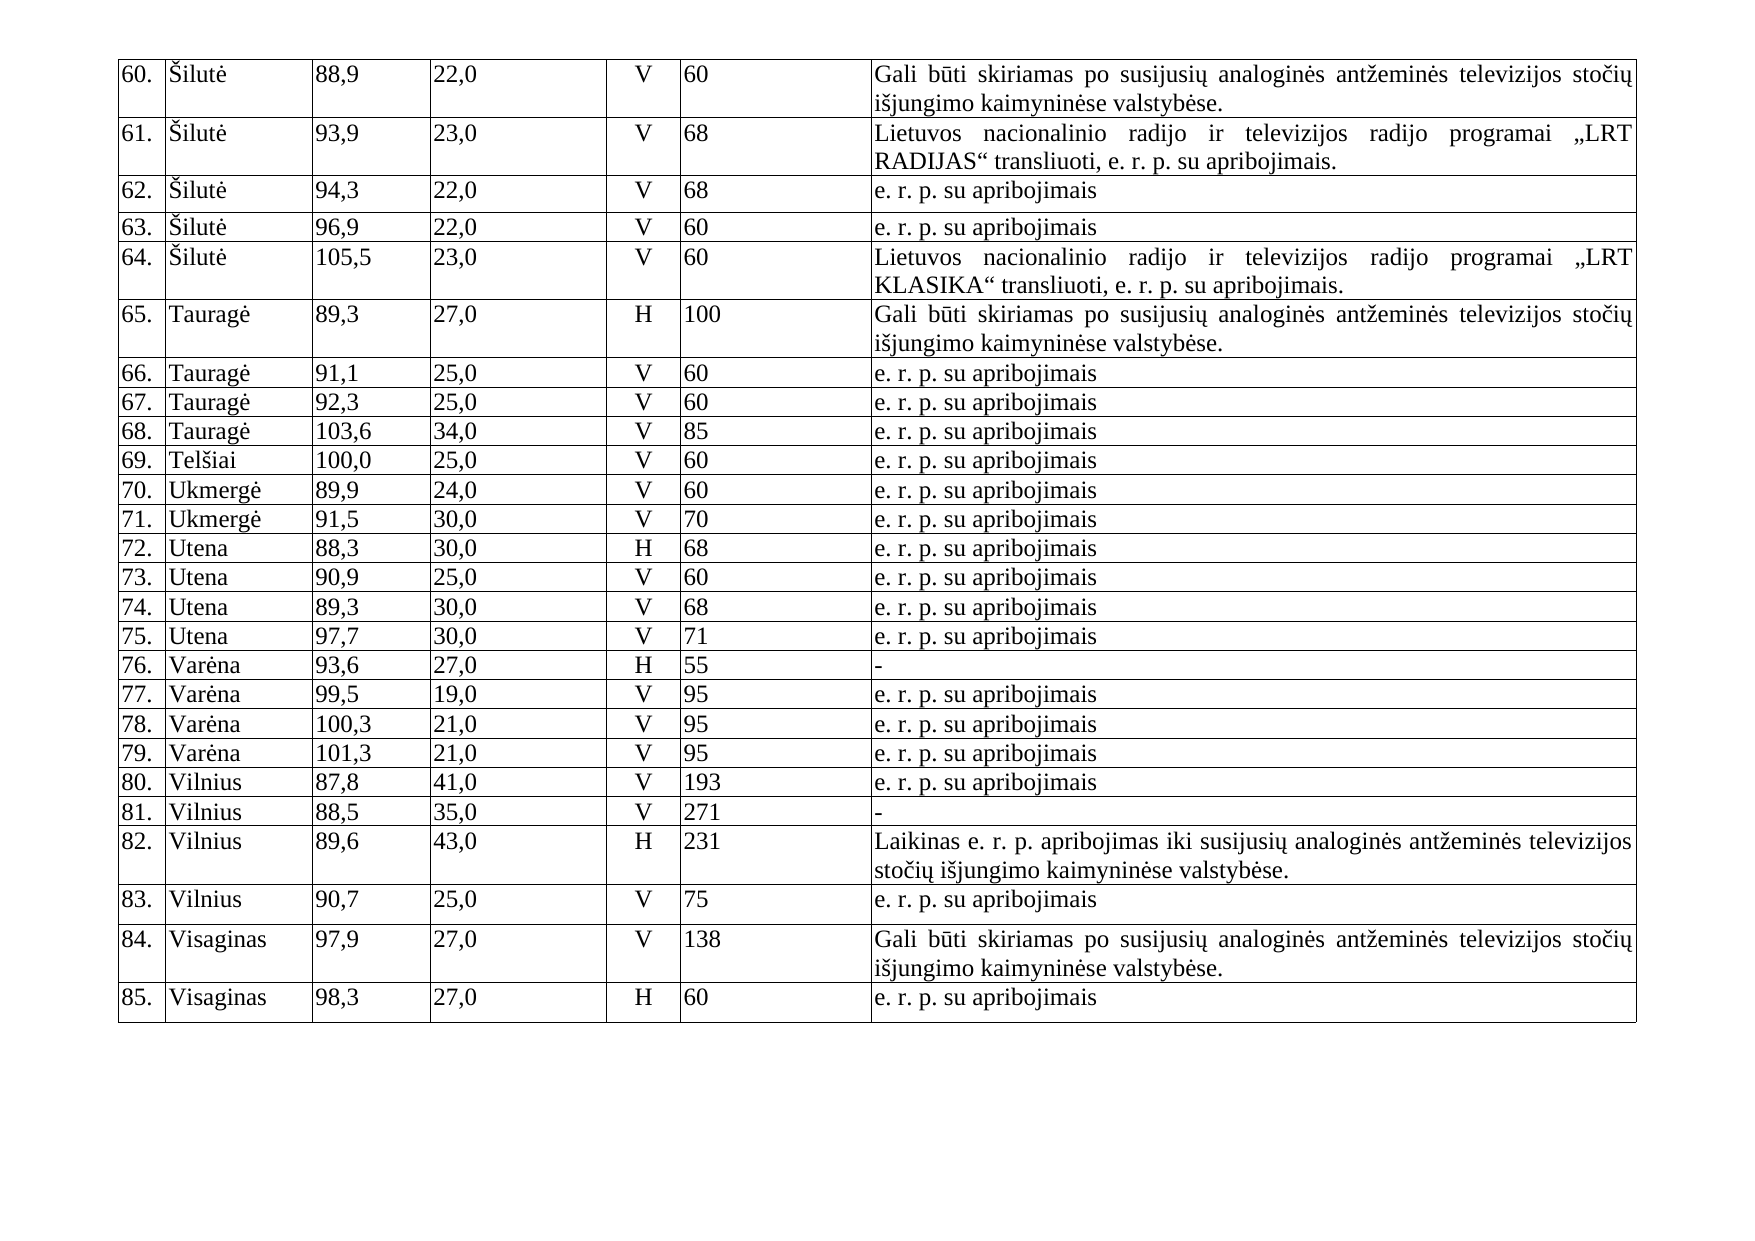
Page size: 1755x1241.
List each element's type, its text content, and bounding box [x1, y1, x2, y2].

table_cell 71. [119, 505, 165, 533]
table_cell - [872, 797, 1636, 825]
table_cell V [607, 242, 680, 299]
table_cell 78. [119, 709, 165, 738]
table_cell V [607, 739, 680, 767]
table_cell 89,6 [313, 826, 430, 883]
table_cell Šilutė [166, 118, 312, 175]
table_cell 95 [681, 739, 871, 767]
table_cell 60 [681, 213, 871, 241]
table_cell e. r. p. su apribojimais [872, 176, 1636, 212]
table_cell 82. [119, 826, 165, 883]
table_cell 90,7 [313, 885, 430, 924]
table_cell Tauragė [166, 300, 312, 357]
table_cell Varėna [166, 739, 312, 767]
table_cell 98,3 [313, 983, 430, 1022]
table_cell 60 [681, 475, 871, 503]
table_cell 88,5 [313, 797, 430, 825]
table_cell 271 [681, 797, 871, 825]
table_cell V [607, 388, 680, 416]
table_cell Tauragė [166, 388, 312, 416]
table_cell 100,0 [313, 446, 430, 474]
table_cell 138 [681, 925, 871, 982]
table_cell 43,0 [431, 826, 606, 883]
table_cell Utena [166, 534, 312, 562]
table_cell 80. [119, 768, 165, 796]
table_cell 22,0 [431, 213, 606, 241]
table_cell e. r. p. su apribojimais [872, 983, 1636, 1022]
table_cell 89,3 [313, 592, 430, 621]
table_cell 101,3 [313, 739, 430, 767]
table_cell Visaginas [166, 983, 312, 1022]
table_cell V [607, 768, 680, 796]
table_cell V [607, 446, 680, 474]
table_cell Vilnius [166, 797, 312, 825]
table_cell 85. [119, 983, 165, 1022]
table_cell Vilnius [166, 826, 312, 883]
table_cell H [607, 534, 680, 562]
table_cell 30,0 [431, 534, 606, 562]
table_cell Visaginas [166, 925, 312, 982]
table_cell Varėna [166, 709, 312, 738]
table_cell 77. [119, 680, 165, 708]
table_cell e. r. p. su apribojimais [872, 475, 1636, 503]
table_cell 88,9 [313, 60, 430, 117]
table_cell Vilnius [166, 768, 312, 796]
table_cell 83. [119, 885, 165, 924]
table_cell Šilutė [166, 60, 312, 117]
table_cell 100 [681, 300, 871, 357]
table_cell 91,1 [313, 358, 430, 386]
table_cell 193 [681, 768, 871, 796]
table_cell 22,0 [431, 60, 606, 117]
table_cell V [607, 563, 680, 591]
table_cell Šilutė [166, 213, 312, 241]
table_cell Gali būti skiriamas po susijusių analoginės antžeminės televizijos stočių išjungimo kaimyninėse valstybėse. [872, 300, 1636, 357]
table_cell V [607, 176, 680, 212]
table_cell V [607, 475, 680, 503]
table_cell 60. [119, 60, 165, 117]
table_cell V [607, 680, 680, 708]
table_cell 27,0 [431, 925, 606, 982]
table_cell H [607, 651, 680, 679]
table_cell 89,9 [313, 475, 430, 503]
table_cell 21,0 [431, 709, 606, 738]
table_cell 97,7 [313, 622, 430, 650]
table_cell V [607, 622, 680, 650]
table_cell 92,3 [313, 388, 430, 416]
table_cell e. r. p. su apribojimais [872, 768, 1636, 796]
table_cell Utena [166, 592, 312, 621]
table_cell 72. [119, 534, 165, 562]
table_cell Utena [166, 563, 312, 591]
table_cell 70. [119, 475, 165, 503]
table_cell V [607, 505, 680, 533]
table_cell e. r. p. su apribojimais [872, 417, 1636, 445]
table_cell H [607, 300, 680, 357]
table_cell V [607, 592, 680, 621]
table_cell 24,0 [431, 475, 606, 503]
table_cell 25,0 [431, 358, 606, 386]
table_cell 67. [119, 388, 165, 416]
table_cell 30,0 [431, 505, 606, 533]
table_cell Tauragė [166, 358, 312, 386]
table_cell H [607, 983, 680, 1022]
table_cell Gali būti skiriamas po susijusių analoginės antžeminės televizijos stočių išjungimo kaimyninėse valstybėse. [872, 925, 1636, 982]
table_cell 35,0 [431, 797, 606, 825]
table_cell 66. [119, 358, 165, 386]
table_cell 63. [119, 213, 165, 241]
table_cell 60 [681, 358, 871, 386]
table_cell 97,9 [313, 925, 430, 982]
table_cell 60 [681, 983, 871, 1022]
table_cell Gali būti skiriamas po susijusių analoginės antžeminės televizijos stočių išjungimo kaimyninėse valstybėse. [872, 60, 1636, 117]
table_cell Varėna [166, 651, 312, 679]
table_cell 60 [681, 563, 871, 591]
table_cell Laikinas e. r. p. apribojimas iki susijusių analoginės antžeminės televizijos stočių išjungimo kaimyninėse valstybėse. [872, 826, 1636, 883]
table_cell e. r. p. su apribojimais [872, 563, 1636, 591]
table_cell - [872, 651, 1636, 679]
table_cell 91,5 [313, 505, 430, 533]
table_cell 75 [681, 885, 871, 924]
table_cell 60 [681, 388, 871, 416]
table_cell 76. [119, 651, 165, 679]
table_cell 23,0 [431, 242, 606, 299]
table_cell 96,9 [313, 213, 430, 241]
table_cell e. r. p. su apribojimais [872, 505, 1636, 533]
table_cell Tauragė [166, 417, 312, 445]
table_cell 60 [681, 446, 871, 474]
table_cell e. r. p. su apribojimais [872, 709, 1636, 738]
table_cell 19,0 [431, 680, 606, 708]
table_cell V [607, 118, 680, 175]
table_cell 81. [119, 797, 165, 825]
table_cell 94,3 [313, 176, 430, 212]
table_cell 73. [119, 563, 165, 591]
table_cell 68 [681, 176, 871, 212]
table_cell 30,0 [431, 622, 606, 650]
table_cell V [607, 925, 680, 982]
table_cell 84. [119, 925, 165, 982]
table_cell e. r. p. su apribojimais [872, 534, 1636, 562]
table_cell 103,6 [313, 417, 430, 445]
table_cell V [607, 417, 680, 445]
table_cell V [607, 797, 680, 825]
table_cell 89,3 [313, 300, 430, 357]
table_cell 62. [119, 176, 165, 212]
table_cell 68 [681, 534, 871, 562]
table_cell e. r. p. su apribojimais [872, 622, 1636, 650]
table_cell 64. [119, 242, 165, 299]
table_cell H [607, 826, 680, 883]
table_cell Telšiai [166, 446, 312, 474]
table_cell 69. [119, 446, 165, 474]
table_cell V [607, 358, 680, 386]
table_cell 27,0 [431, 983, 606, 1022]
table_cell 68 [681, 592, 871, 621]
table_cell 75. [119, 622, 165, 650]
table_cell 71 [681, 622, 871, 650]
table_cell Lietuvos nacionalinio radijo ir televizijos radijo programai „LRT KLASIKA“ transliuoti, e. r. p. su apribojimais. [872, 242, 1636, 299]
table_cell Varėna [166, 680, 312, 708]
table_cell 99,5 [313, 680, 430, 708]
table_cell 25,0 [431, 446, 606, 474]
table_cell Vilnius [166, 885, 312, 924]
table_cell 21,0 [431, 739, 606, 767]
table_cell 60 [681, 242, 871, 299]
table_cell e. r. p. su apribojimais [872, 446, 1636, 474]
table_cell e. r. p. su apribojimais [872, 213, 1636, 241]
table_cell Ukmergė [166, 475, 312, 503]
table_cell Šilutė [166, 242, 312, 299]
table_cell e. r. p. su apribojimais [872, 885, 1636, 924]
table_cell 41,0 [431, 768, 606, 796]
table_cell 74. [119, 592, 165, 621]
table_cell 87,8 [313, 768, 430, 796]
table_cell 25,0 [431, 563, 606, 591]
table_cell Ukmergė [166, 505, 312, 533]
table_cell e. r. p. su apribojimais [872, 739, 1636, 767]
table_cell e. r. p. su apribojimais [872, 358, 1636, 386]
table_cell 231 [681, 826, 871, 883]
table_cell e. r. p. su apribojimais [872, 680, 1636, 708]
table_cell 100,3 [313, 709, 430, 738]
table_cell 95 [681, 680, 871, 708]
table_cell e. r. p. su apribojimais [872, 592, 1636, 621]
table_cell 70 [681, 505, 871, 533]
table_cell Utena [166, 622, 312, 650]
table_cell 27,0 [431, 651, 606, 679]
table_cell 85 [681, 417, 871, 445]
table_cell 25,0 [431, 388, 606, 416]
table_cell 88,3 [313, 534, 430, 562]
table_cell 60 [681, 60, 871, 117]
table_cell V [607, 885, 680, 924]
table_cell 68 [681, 118, 871, 175]
table_cell 55 [681, 651, 871, 679]
table_cell 95 [681, 709, 871, 738]
table_cell V [607, 213, 680, 241]
table_cell 105,5 [313, 242, 430, 299]
table_cell 65. [119, 300, 165, 357]
table_cell 90,9 [313, 563, 430, 591]
table_cell 68. [119, 417, 165, 445]
table_cell 93,9 [313, 118, 430, 175]
table_cell 79. [119, 739, 165, 767]
table_cell V [607, 709, 680, 738]
table_cell V [607, 60, 680, 117]
table_cell 30,0 [431, 592, 606, 621]
table_cell 93,6 [313, 651, 430, 679]
table_cell Šilutė [166, 176, 312, 212]
table_cell 27,0 [431, 300, 606, 357]
table_cell 25,0 [431, 885, 606, 924]
table_cell e. r. p. su apribojimais [872, 388, 1636, 416]
table_cell Lietuvos nacionalinio radijo ir televizijos radijo programai „LRT RADIJAS“ transliuoti, e. r. p. su apribojimais. [872, 118, 1636, 175]
table_cell 34,0 [431, 417, 606, 445]
table_cell 23,0 [431, 118, 606, 175]
table_cell 61. [119, 118, 165, 175]
table_cell 22,0 [431, 176, 606, 212]
